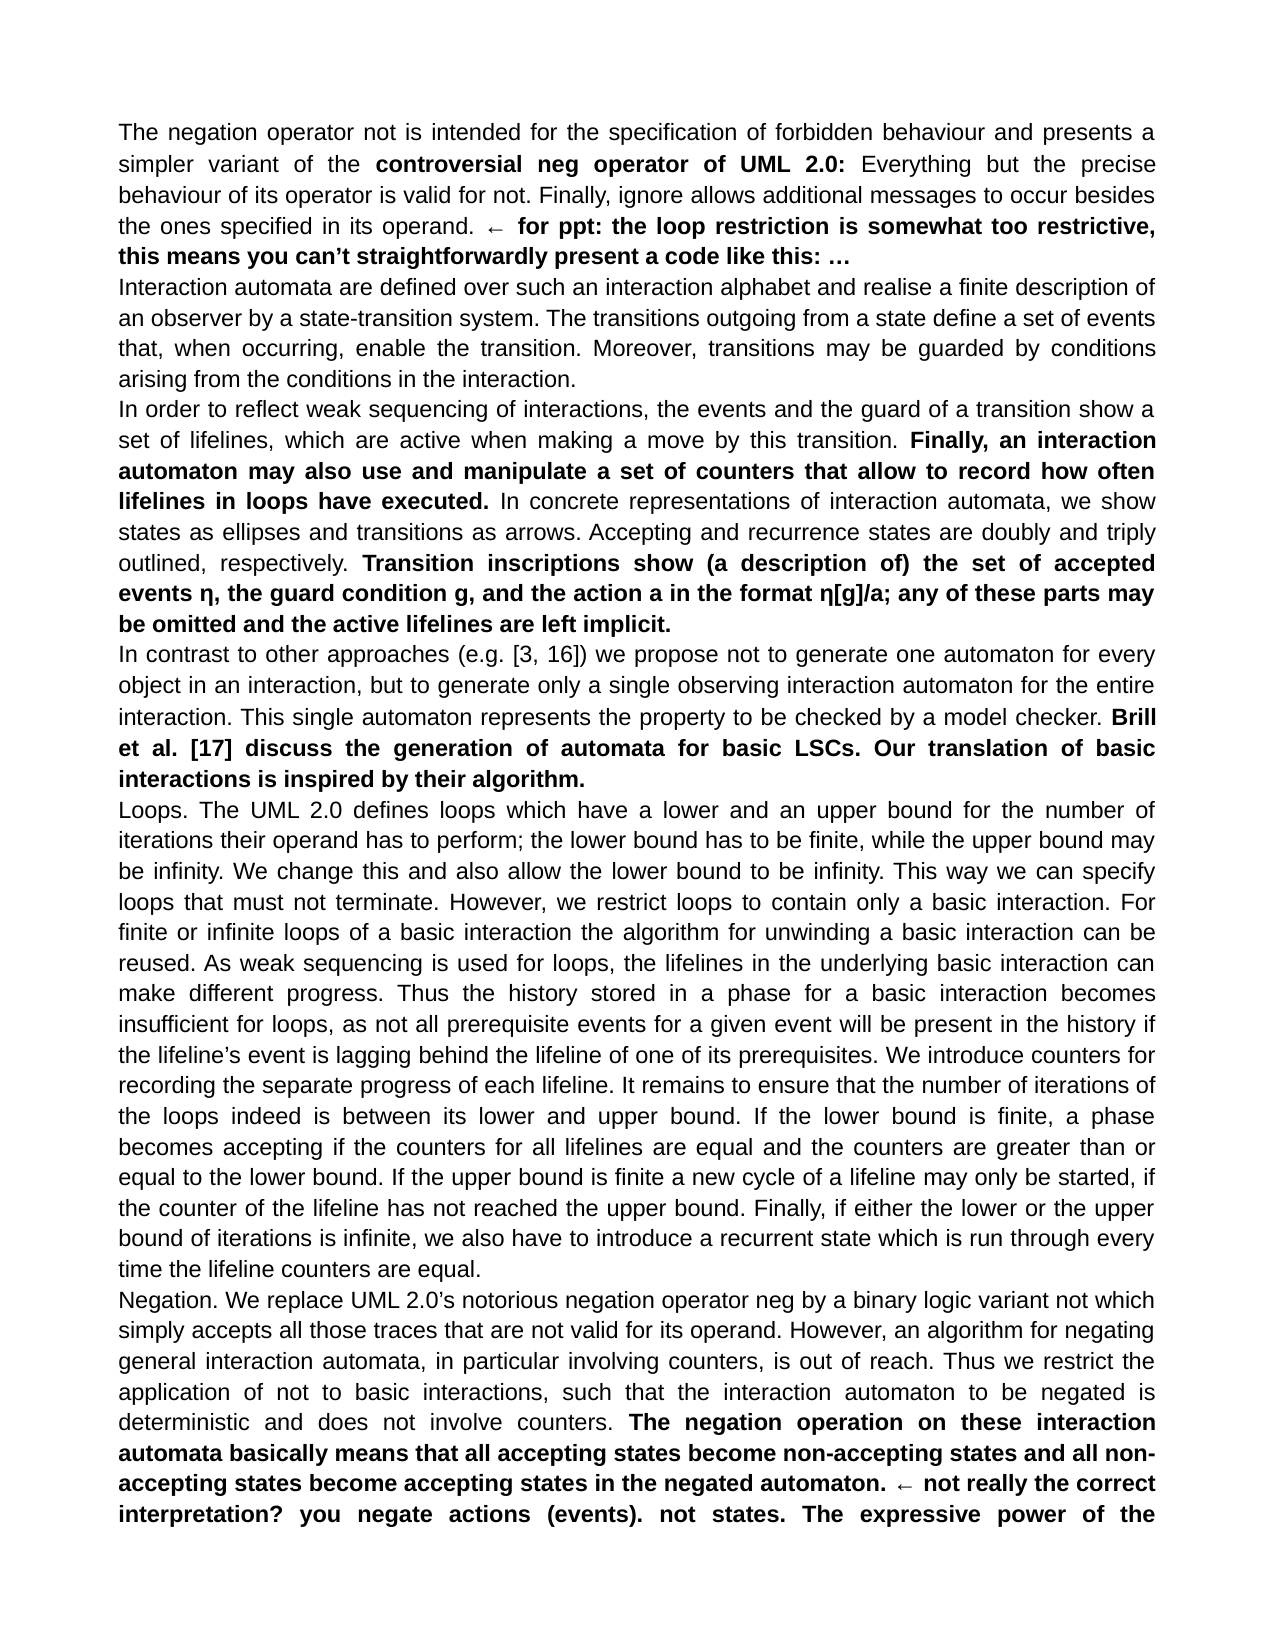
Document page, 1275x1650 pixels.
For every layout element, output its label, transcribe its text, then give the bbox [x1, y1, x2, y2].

text In contrast to other approaches (e.g. [3, 16]) we propose not to generate one automaton for every object in an interaction, but to generate only a single observing interaction automaton for the entire interaction. This single automaton represents the property to be checked by a model checker. Brill et al. [17] discuss the generation of automata for basic LSCs. Our translation of basic interactions is inspired by their algorithm. [118, 641, 1157, 792]
text Loops. The UML 2.0 defines loops which have a lower and an upper bound for the number of iterations their operand has to perform; the lower bound has to be finite, while the upper bound may be infinity. We change this and also allow the lower bound to be infinity. This way we can specify loops that must not terminate. However, we restrict loops to contain only a basic interaction. For finite or infinite loops of a basic interaction the algorithm for unwinding a basic interaction can be reused. As weak sequencing is used for loops, the lifelines in the underlying basic interaction can make different progress. Thus the history stored in a phase for a basic interaction becomes insufficient for loops, as not all prerequisite events for a given event will be present in the history if the lifeline’s event is lagging behind the lifeline of one of its prerequisites. We introduce counters for recording the separate progress of each lifeline. It remains to ensure that the number of iterations of the loops indeed is between its lower and upper bound. If the lower bound is finite, a phase becomes accepting if the counters for all lifelines are equal and the counters are greater than or equal to the lower bound. If the upper bound is finite a new cycle of a lifeline may only be started, if the counter of the lifeline has not reached the upper bound. Finally, if either the lower or the upper bound of iterations is infinite, we also have to introduce a recurrent state which is run through every time the lifeline counters are equal. [118, 796, 1157, 1282]
text The negation operator not is intended for the specification of forbidden behaviour and presents a simpler variant of the controversial neg operator of UML 2.0: Everything but the precise behaviour of its operator is valid for not. Finally, ignore allows additional messages to occur besides the ones specified in its operand. ← for ppt: the loop restriction is somewhat too restrictive, this means you can’t straightforwardly present a code like this: … [118, 118, 1157, 269]
text Interaction automata are defined over such an interaction alphabet and realise a finite description of an observer by a state-transition system. The transitions outgoing from a state define a set of events that, when occurring, enable the transition. Moreover, transitions may be guarded by conditions arising from the conditions in the interaction. [118, 273, 1157, 392]
text In order to reflect weak sequencing of interactions, the events and the guard of a transition show a set of lifelines, which are active when making a move by this transition. Finally, an interaction automaton may also use and manipulate a set of counters that allow to record how often lifelines in loops have executed. In concrete representations of interaction automata, we show states as ellipses and transitions as arrows. Accepting and recurrence states are doubly and triply outlined, respectively. Transition inscriptions show (a description of) the set of accepted events η, the guard condition g, and the action a in the format η[g]/a; any of these parts may be omitted and the active lifelines are left implicit. [118, 396, 1157, 637]
text Negation. We replace UML 2.0’s notorious negation operator neg by a binary logic variant not which simply accepts all those traces that are not valid for its operand. However, an algorithm for negating general interaction automata, in particular involving counters, is out of reach. Thus we restrict the application of not to basic interactions, such that the interaction automaton to be negated is deterministic and does not involve counters. The negation operation on these interaction automata basically means that all accepting states become non-accepting states and all non-accepting states become accepting states in the negated automaton. ← not really the correct interpretation? you negate actions (events). not states. The expressive power of the [118, 1286, 1157, 1527]
